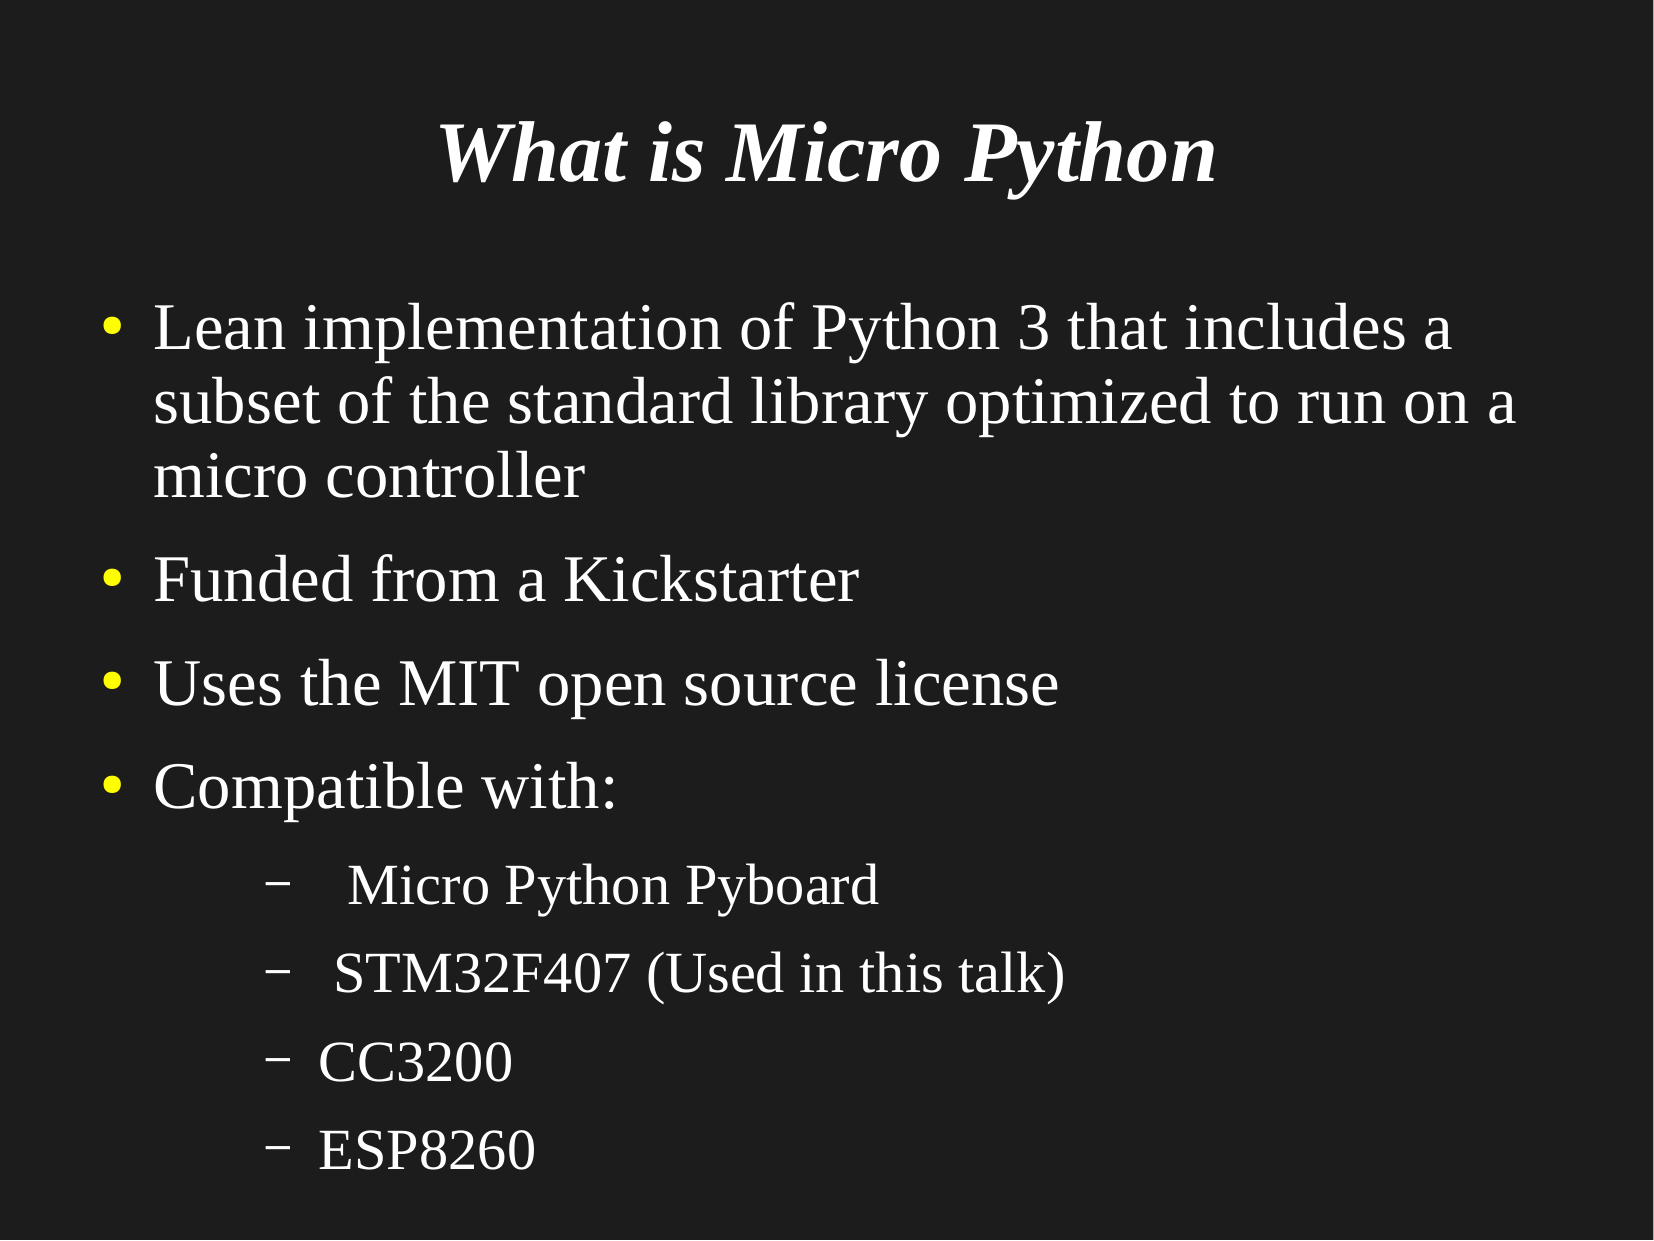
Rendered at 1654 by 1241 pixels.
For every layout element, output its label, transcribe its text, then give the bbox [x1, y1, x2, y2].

list Lean implementation of Python 3 that includes a subset of the standard library optimized to run on a micro controller Funded from a Kickstarter Uses the MIT open source license Compatible with: Micro Python Pyboard STM32F407 (Used in this talk) CC3200 ESP8260 [82, 290, 1571, 1183]
title What is Micro Python [82, 49, 1571, 257]
